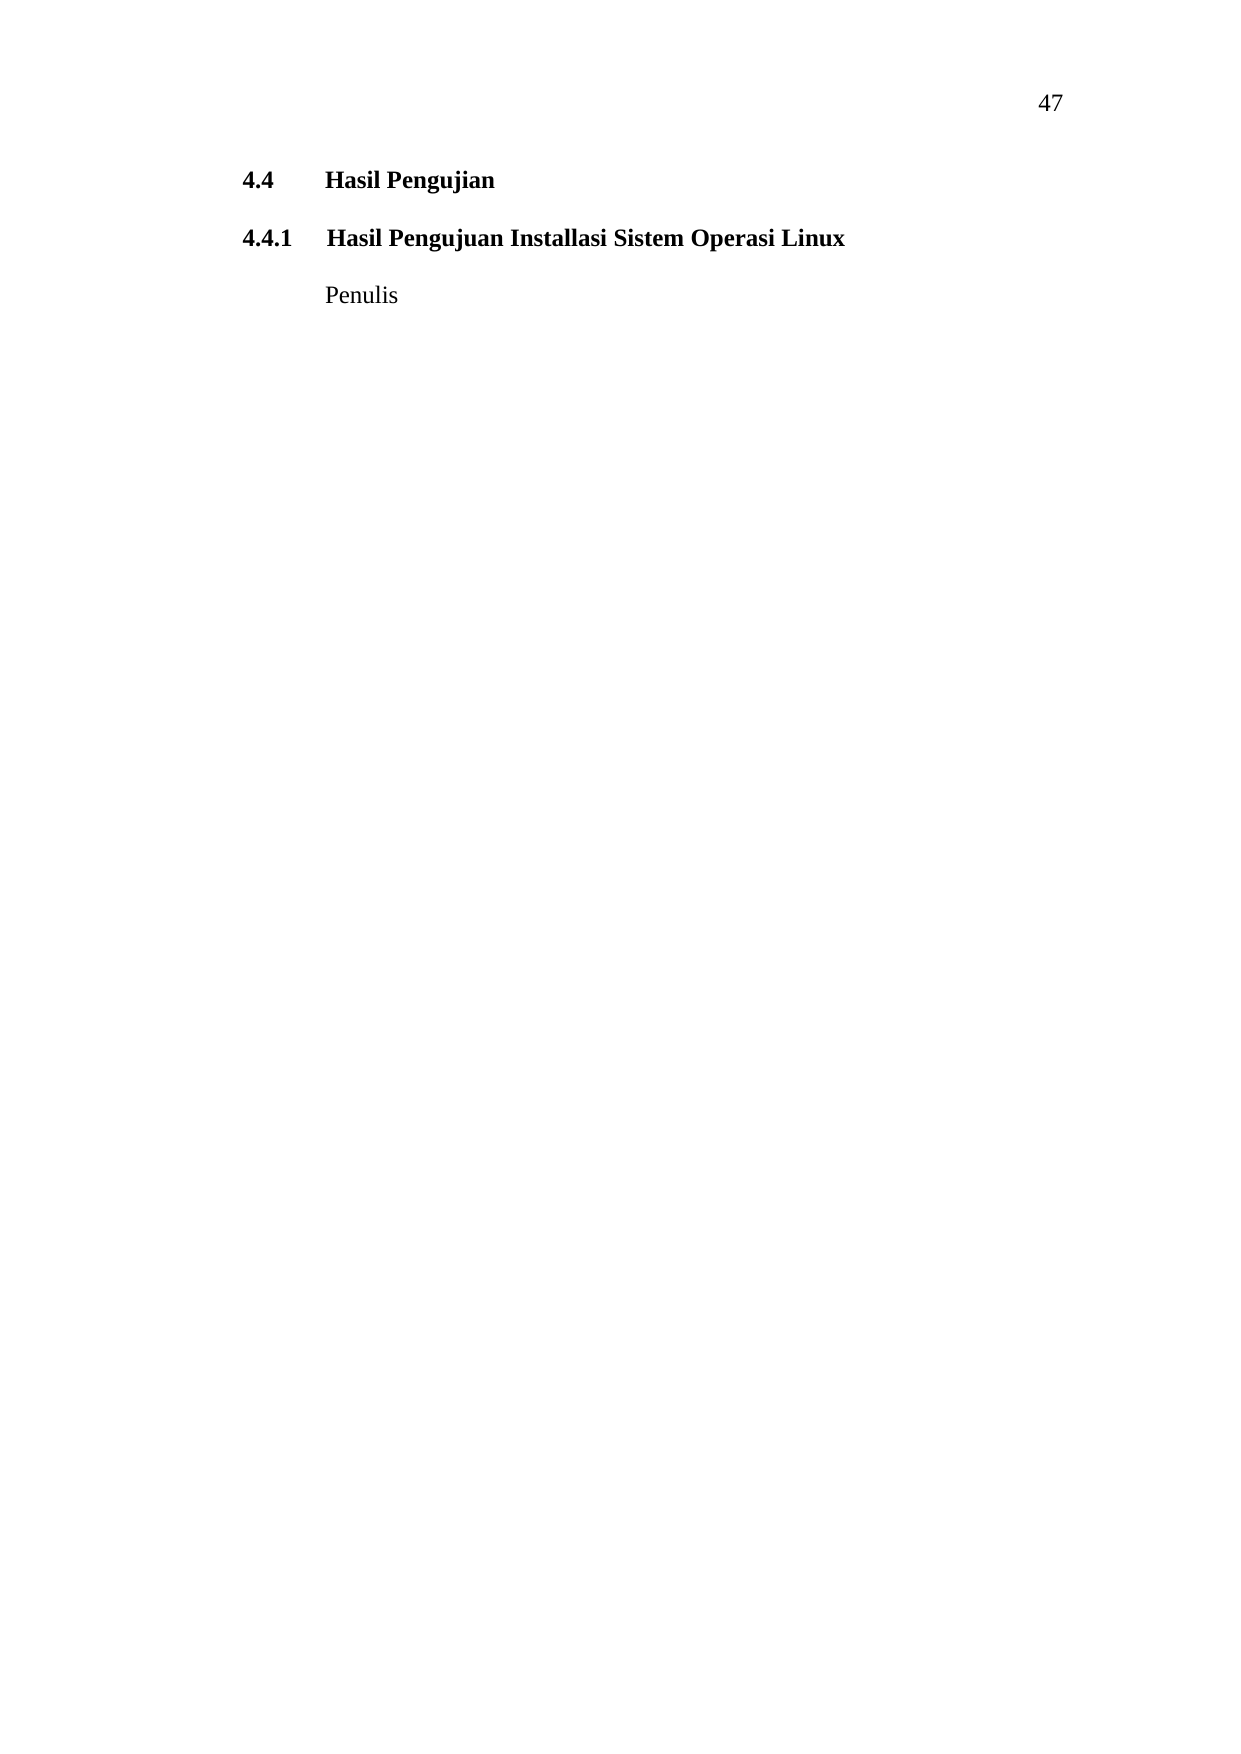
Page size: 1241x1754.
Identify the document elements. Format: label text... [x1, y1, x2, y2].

subtitle Hasil Pengujian [236, 165, 1063, 194]
text Penulis [236, 280, 1063, 309]
subtitle Hasil Pengujuan Installasi Sistem Operasi Linux [236, 223, 1063, 252]
